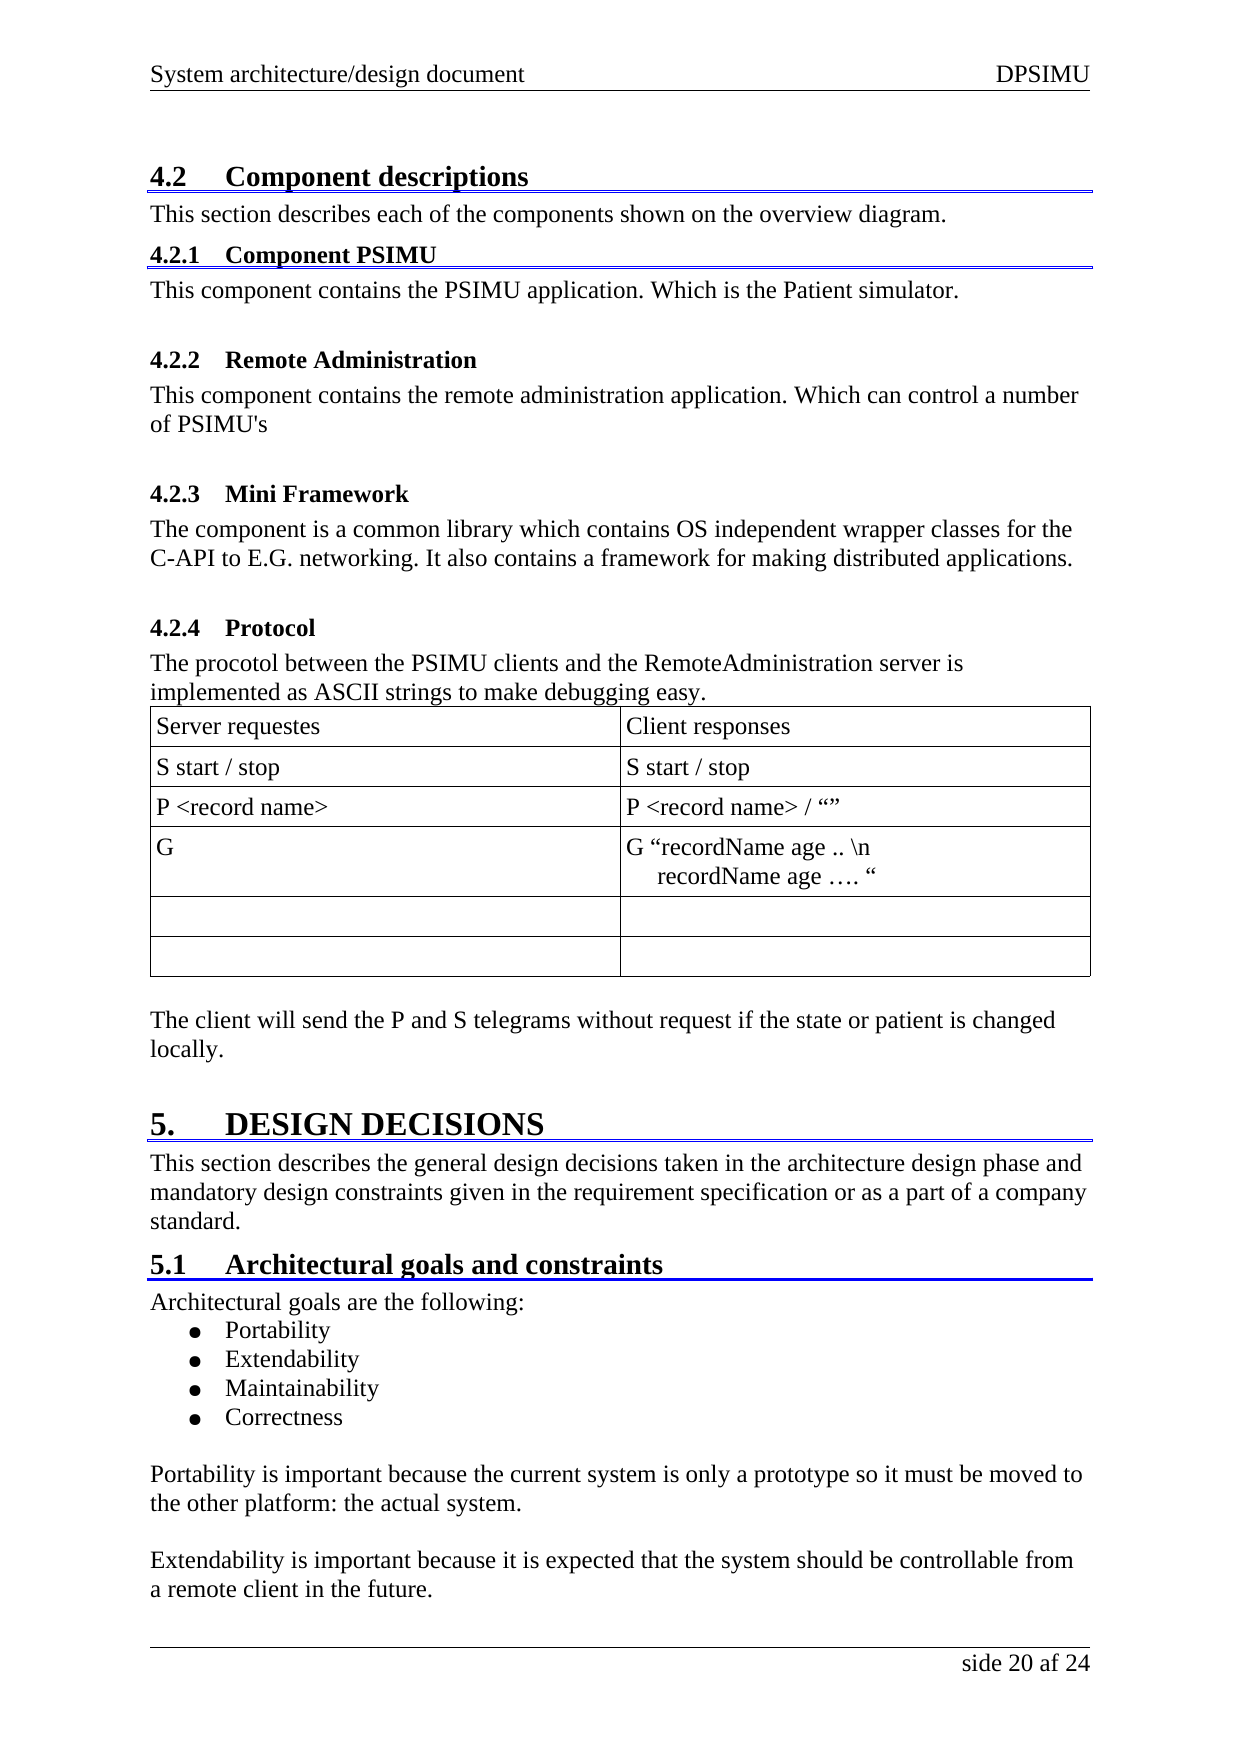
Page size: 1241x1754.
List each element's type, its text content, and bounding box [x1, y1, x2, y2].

subtitle Mini Framework [150, 479, 1090, 508]
list Maintainability [187, 1373, 1090, 1402]
table_cell [621, 897, 1090, 936]
subtitle Architectural goals and constraints [150, 1247, 1090, 1278]
text Extendability is important because it is expected that the system should be controllable from a remote client in the future. [150, 1546, 1090, 1603]
table_cell S start / stop [151, 747, 620, 786]
text The component is a common library which contains OS independent wrapper classes for the C-API to E.G. networking. It also contains a framework for making distributed applications. [150, 514, 1090, 572]
text The procotol between the PSIMU clients and the RemoteAdministration server is implemented as ASCII strings to make debugging easy. [150, 648, 1090, 706]
table_header Server requestes [151, 707, 620, 746]
subtitle Protocol [150, 613, 1090, 642]
subtitle Remote Administration [150, 346, 1090, 374]
table_cell P <record name> / “” [621, 787, 1090, 826]
text This component contains the remote administration application. Which can control a number of PSIMU's [150, 381, 1090, 438]
table_cell P <record name> [151, 787, 620, 826]
table_cell S start / stop [621, 747, 1090, 786]
table_cell G “recordName age .. \n recordName age …. “ [621, 827, 1090, 896]
subtitle Component PSIMU [150, 241, 1090, 266]
table_cell [621, 937, 1090, 976]
text This section describes each of the components shown on the overview diagram. [150, 199, 1090, 228]
list Extendability [187, 1344, 1090, 1373]
text This component contains the PSIMU application. Which is the Patient simulator. [150, 276, 1090, 304]
table_cell G [151, 827, 620, 896]
list Correctness [187, 1402, 1090, 1431]
subtitle Component descriptions [150, 159, 1090, 190]
list Portability [187, 1316, 1090, 1344]
text This section describes the general design decisions taken in the architecture design phase and mandatory design constraints given in the requirement specification or as a part of a company standard. [150, 1148, 1090, 1234]
subtitle design decisions [150, 1104, 1090, 1139]
table_cell [151, 897, 620, 936]
text Portability is important because the current system is only a prototype so it must be moved to the other platform: the actual system. [150, 1459, 1090, 1517]
table_header Client responses [621, 707, 1090, 746]
text Architectural goals are the following: [150, 1287, 1090, 1316]
table_cell [151, 937, 620, 976]
text The client will send the P and S telegrams without request if the state or patient is changed locally. [150, 1005, 1090, 1062]
